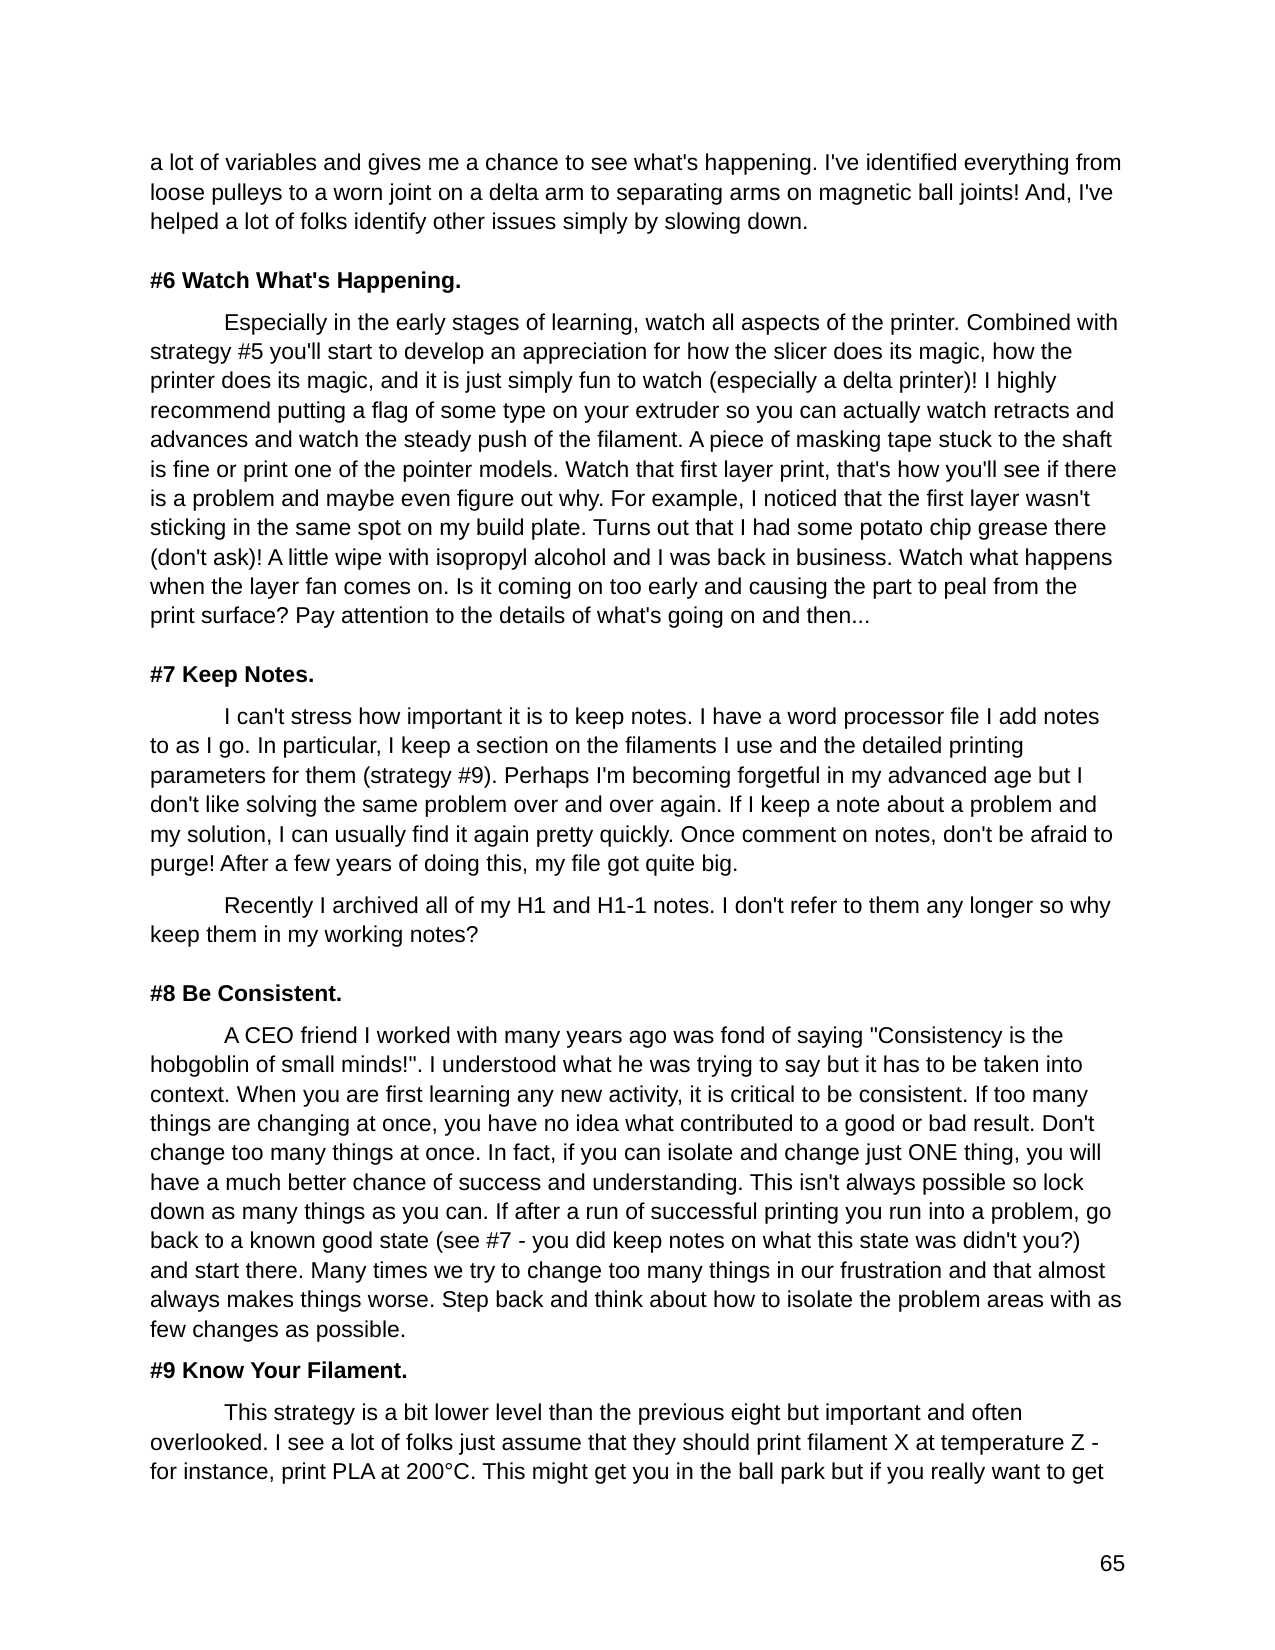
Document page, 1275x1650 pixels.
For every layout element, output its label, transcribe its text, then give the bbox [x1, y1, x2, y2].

text Especially in the early stages of learning, watch all aspects of the printer. Combined with strategy #5 you'll start to develop an appreciation for how the slicer does its magic, how the printer does its magic, and it is just simply fun to watch (especially a delta printer)! I highly recommend putting a flag of some type on your extruder so you can actually watch retracts and advances and watch the steady push of the filament. A piece of masking tape stuck to the shaft is fine or print one of the pointer models. Watch that first layer print, that's how you'll see if there is a problem and maybe even figure out why. For example, I noticed that the first layer wasn't sticking in the same spot on my build plate. Turns out that I had some potato chip grease there (don't ask)! A little wipe with isopropyl alcohol and I was back in business. Watch what happens when the layer fan comes on. Is it coming on too early and causing the part to peal from the print surface? Pay attention to the details of what's going on and then... #7 Keep Notes. [150, 309, 1125, 687]
text This strategy is a bit lower level than the previous eight but important and often overlooked. I see a lot of folks just assume that they should print filament X at temperature Z - for instance, print PLA at 200°C. This might get you in the ball park but if you really want to get [150, 1400, 1125, 1484]
text a lot of variables and gives me a chance to see what's happening. I've identified everything from loose pulleys to a worn joint on a delta arm to separating arms on magnetic ball joints! And, I've helped a lot of folks identify other issues simply by slowing down. #6 Watch What's Happening. [150, 150, 1125, 293]
text #9 Know Your Filament. [150, 1358, 1125, 1384]
text Recently I archived all of my H1 and H1-1 notes. I don't refer to them any longer so why keep them in my working notes? #8 Be Consistent. [150, 892, 1125, 1006]
text A CEO friend I worked with many years ago was fond of saying "Consistency is the hobgoblin of small minds!". I understood what he was trying to say but it has to be taken into context. When you are first learning any new activity, it is critical to be consistent. If too many things are changing at once, you have no idea what contributed to a good or bad result. Don't change too many things at once. In fact, if you can isolate and change just ONE thing, you will have a much better chance of success and understanding. This isn't always possible so lock down as many things as you can. If after a run of successful printing you run into a problem, go back to a known good state (see #7 - you did keep notes on what this state was didn't you?) and start there. Many times we try to change too many things in our frustration and that almost always makes things worse. Step back and think about how to isolate the problem areas with as few changes as possible. [150, 1022, 1125, 1342]
text I can't stress how important it is to keep notes. I have a word processor file I add notes to as I go. In particular, I keep a section on the filaments I use and the detailed printing parameters for them (strategy #9). Perhaps I'm becoming forgetful in my advanced age but I don't like solving the same problem over and over again. If I keep a note about a problem and my solution, I can usually find it again pretty quickly. Once comment on notes, don't be afraid to purge! After a few years of doing this, my file got quite big. [150, 704, 1125, 876]
